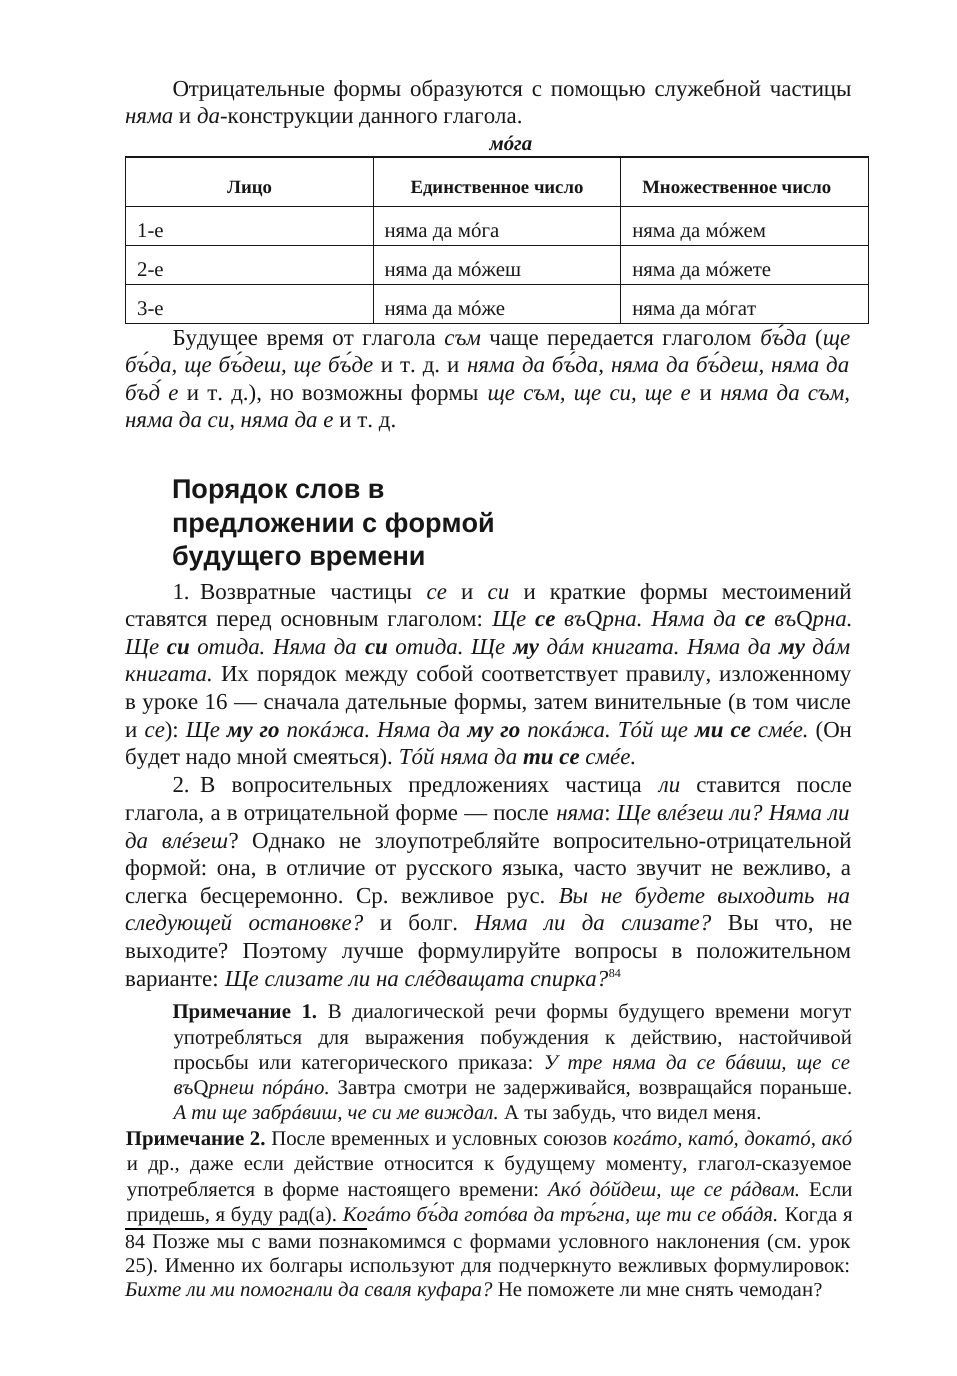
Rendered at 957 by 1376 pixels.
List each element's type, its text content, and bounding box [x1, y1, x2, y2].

table_cell няма да мóже [374, 285, 620, 323]
text Примечание 1. В диалогической речи формы будущего времени могут употребляться для выражения побуждения к действию, настойчивой просьбы или категорического приказа: У тре няма да се бáвиш, ще се въQрнеш пóрáно. Завтра смотри не задерживайся, возвращайся пораньше. А ти ще забрáвиш, че си ме виждал. А ты забудь, что видел меня. [172, 999, 852, 1124]
table_header Единственное число [374, 158, 620, 206]
list Возвратные частицы се и си и краткие формы местоимений ставятся перед основным глаголом: Ще се въQрна. Няма да се въQрна. Ще си отида. Няма да си отида. Ще му дáм книгата. Няма да му дáм книгата. Их порядок между собой соответствует правилу, изложенному в уроке 16 — сначала дательные формы, затем винительные (в том числе и се): Ще му го покáжа. Няма да му го покáжа. Тóй ще ми се смéе. (Он будет надо мной смеяться). Тóй няма да ти се смéе. [125, 578, 852, 770]
text Примечание 2. После временных и условных союзов когáто, катó, докатó, акó и др., даже если действие относится к будущему моменту, глагол-сказуемое употребляется в форме настоящего времени: Акó дóйдеш, ще се рáдвам. Если придешь, я буду рад(а). Когáто бъ́да готóва да тръ́гна, ще ти се обáдя. Когда я [126, 1126, 852, 1226]
table_header Множественное число [621, 158, 868, 206]
table_cell няма да мóжете [621, 246, 868, 284]
table_cell няма да мóга [374, 207, 620, 245]
list Позже мы с вами познакомимся с формами условного наклонения (см. урок 25). Именно их болгары используют для подчеркнуто вежливых формулировок: Бихте ли ми помогнали да сваля куфара? Не поможете ли мне снять чемодан? [125, 1229, 851, 1301]
subtitle Порядок слов в предложении с формой будущего времени [172, 473, 547, 571]
table_header Лицо [126, 158, 373, 206]
table_cell 1-е [126, 207, 373, 245]
table_cell 3-е [126, 285, 373, 323]
text мóга [167, 131, 857, 155]
text Отрицательные формы образуются с помощью служебной частицы няма и да-конструкции данного глагола. [125, 75, 852, 129]
list В вопросительных предложениях частица ли ставится после глагола, а в отрицательной форме — после няма: Ще влéзеш ли? Няма ли да влéзеш? Однако не злоупотребляйте вопросительно-отрицательной формой: она, в отличие от русского языка, часто звучит не вежливо, а слегка бесцеремонно. Ср. вежливое рус. Вы не будете выходить на следующей остановке? и болг. Няма ли да слизате? Вы что, не выходите? Поэтому лучше формулируйте вопросы в положительном варианте: Ще слизате ли на слéдващата спирка? [125, 771, 852, 991]
text Будущее время от глагола съм чаще передается глаголом бъ́да (ще бъ́да, ще бъ́деш, ще бъ́де и т. д. и няма да бъ́да, няма да бъ́деш, няма да бъд́ е и т. д.), но возможны формы ще съм, ще си, ще е и няма да съм, няма да си, няма да е и т. д. [125, 324, 852, 433]
table_cell няма да мóжем [621, 207, 868, 245]
table_cell няма да мóжеш [374, 246, 620, 284]
table_cell 2-е [126, 246, 373, 284]
table_cell няма да мóгат [621, 285, 868, 323]
